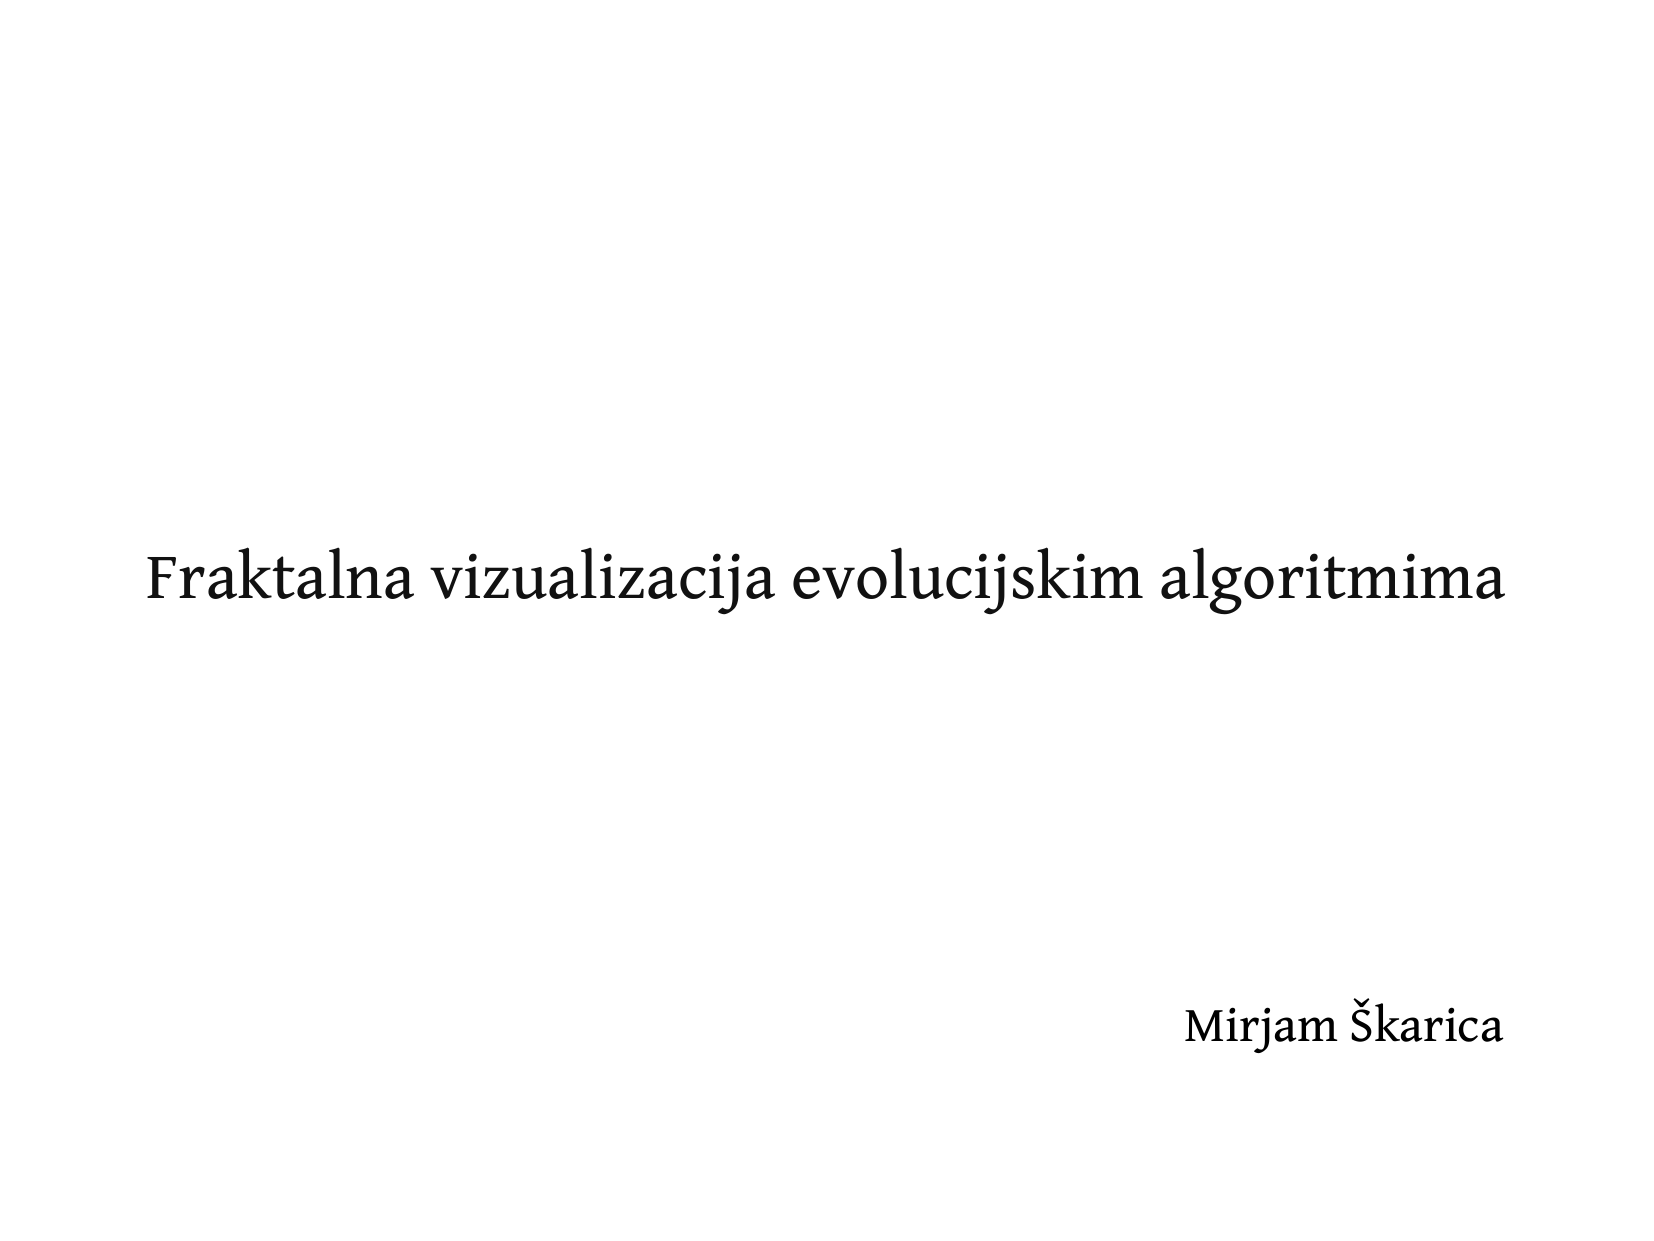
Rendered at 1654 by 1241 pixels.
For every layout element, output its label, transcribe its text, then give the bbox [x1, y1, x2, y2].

subtitle Fraktalna vizualizacija evolucijskim algoritmima [82, 49, 1571, 1109]
text_box Mirjam Škarica [1170, 990, 1561, 1121]
